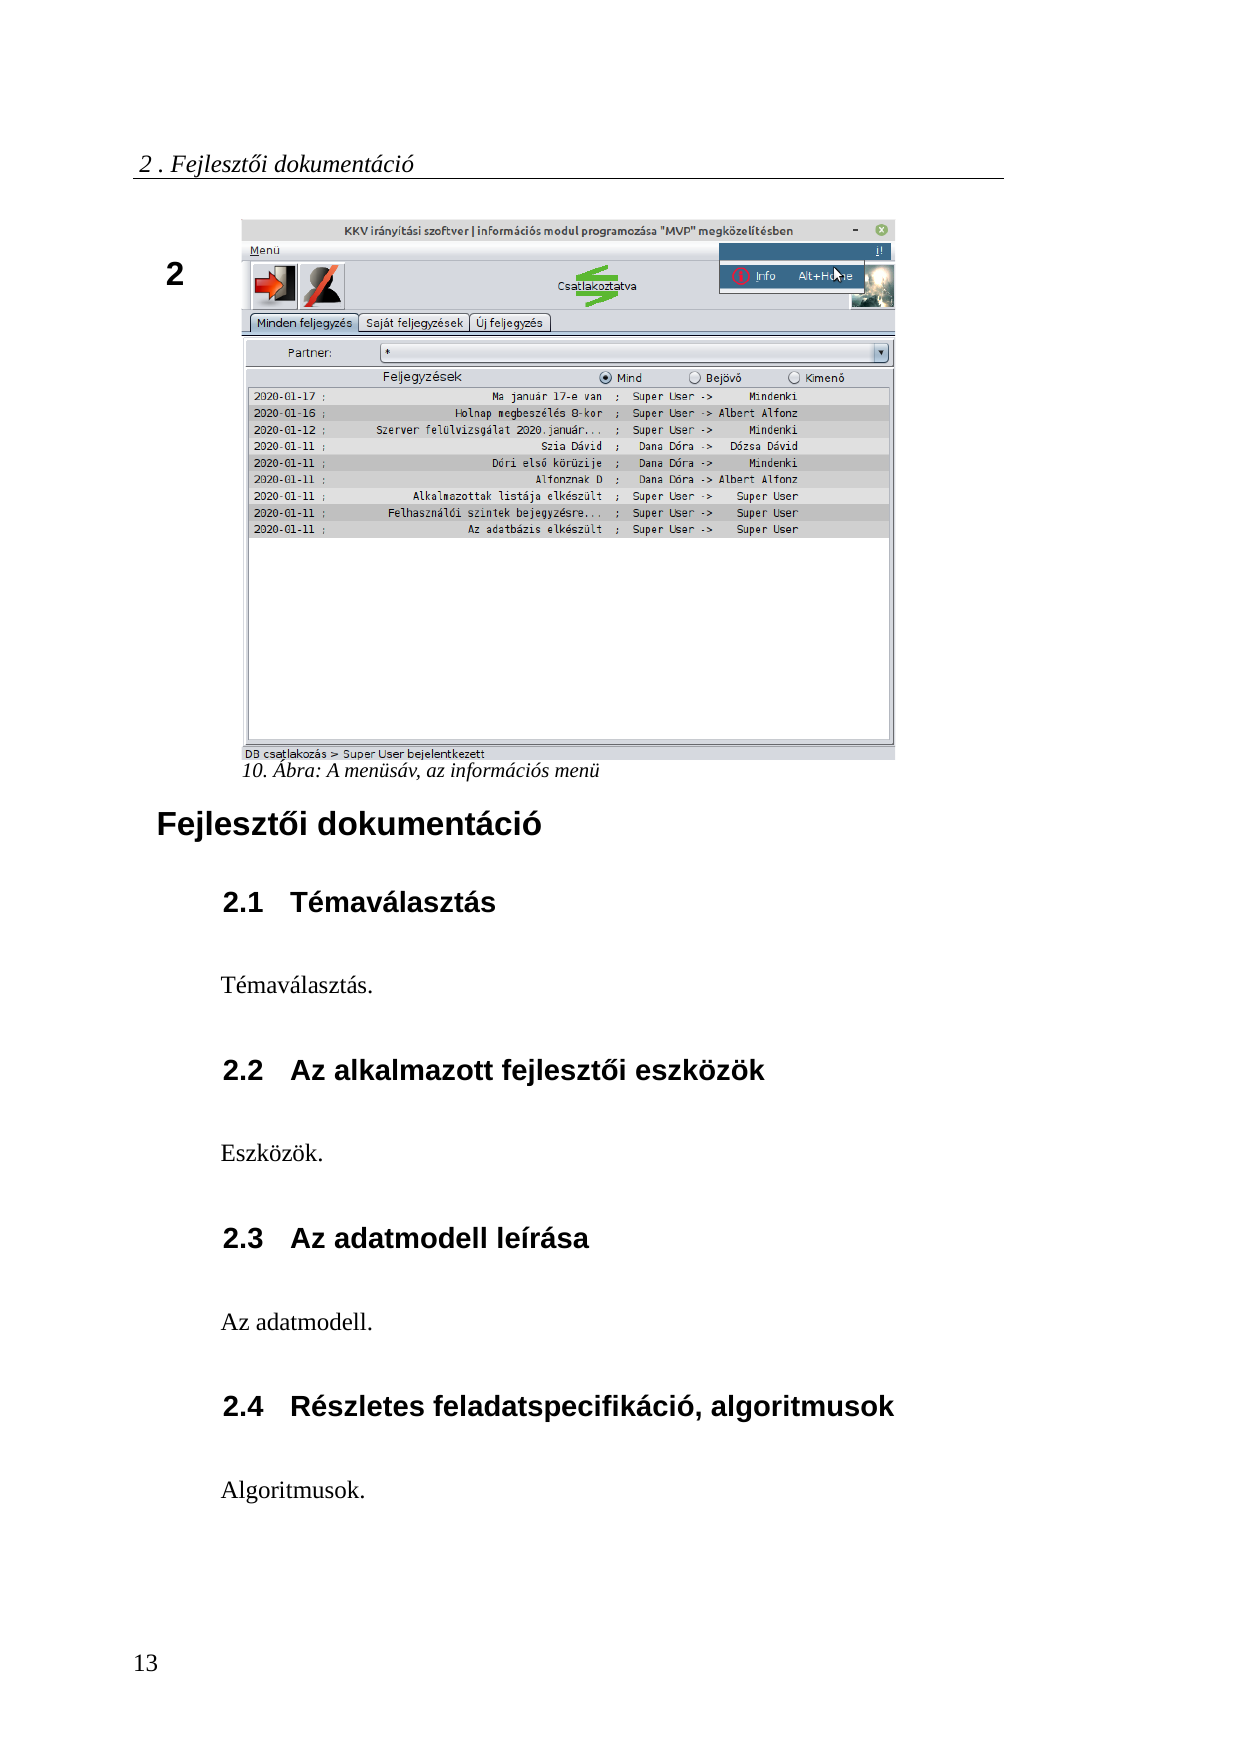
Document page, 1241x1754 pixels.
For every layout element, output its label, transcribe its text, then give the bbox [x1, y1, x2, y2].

picture [241, 219, 896, 760]
subtitle Az adatmodell leírása [272, 1222, 1004, 1255]
subtitle Témaválasztás [272, 886, 1004, 919]
text Az adatmodell. [133, 1308, 1004, 1335]
subtitle Részletes feladatspecifikáció, algoritmusok [272, 1390, 1004, 1423]
text Témaválasztás. [133, 971, 1004, 999]
subtitle [242, 207, 895, 219]
text Eszközök. [133, 1139, 1004, 1167]
subtitle Az alkalmazott fejlesztői eszközök [272, 1054, 1004, 1087]
list 10. Ábra: A menüsáv, az információs menü [242, 760, 895, 782]
subtitle Fejlesztői dokumentáció [193, 760, 1004, 843]
text Algoritmusok. [133, 1476, 1004, 1503]
